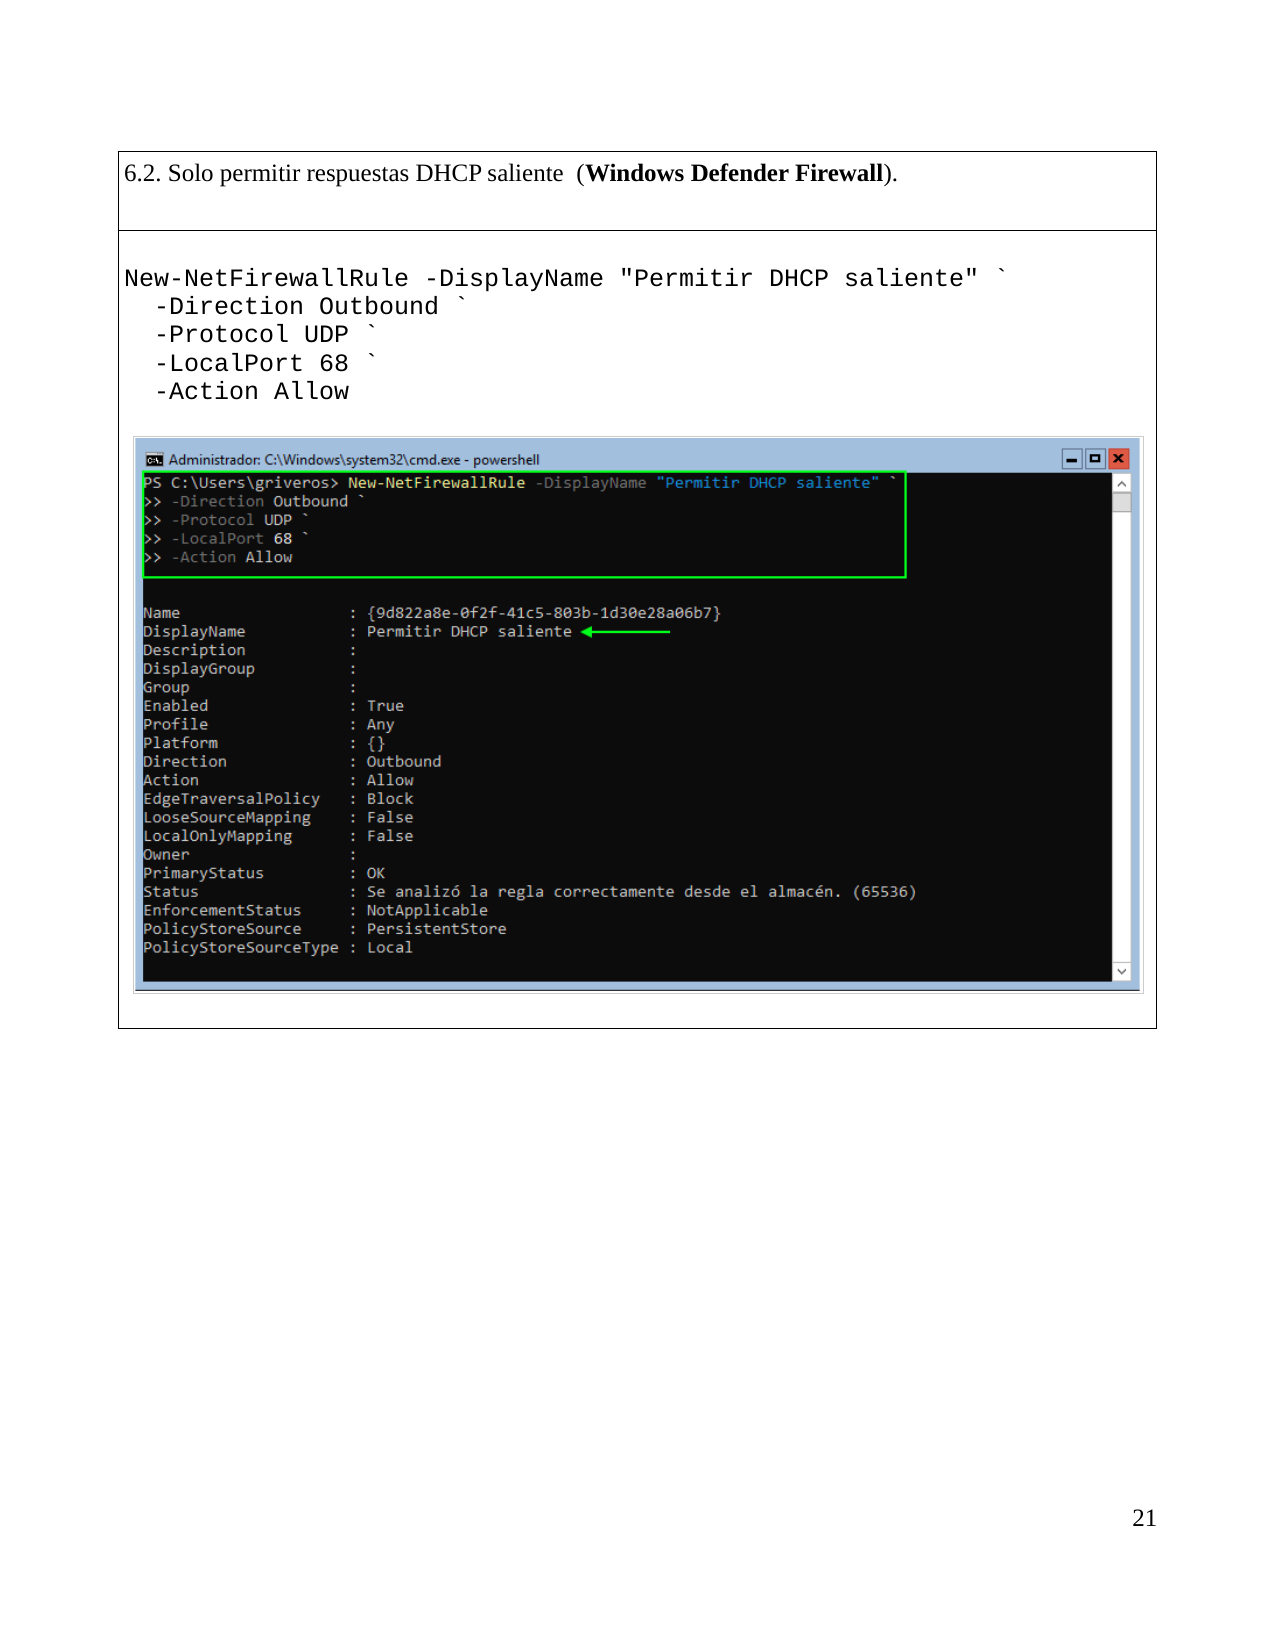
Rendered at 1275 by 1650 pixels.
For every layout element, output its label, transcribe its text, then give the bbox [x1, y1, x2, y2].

table_cell New-NetFirewallRule -DisplayName "Permitir DHCP saliente" ` -Direction Outbound ` -Protocol UDP ` -LocalPort 68 ` -Action Allow [119, 231, 1156, 1028]
picture [135, 438, 1140, 991]
table_header 6.2. Solo permitir respuestas DHCP saliente (Windows Defender Firewall). [119, 152, 1156, 230]
